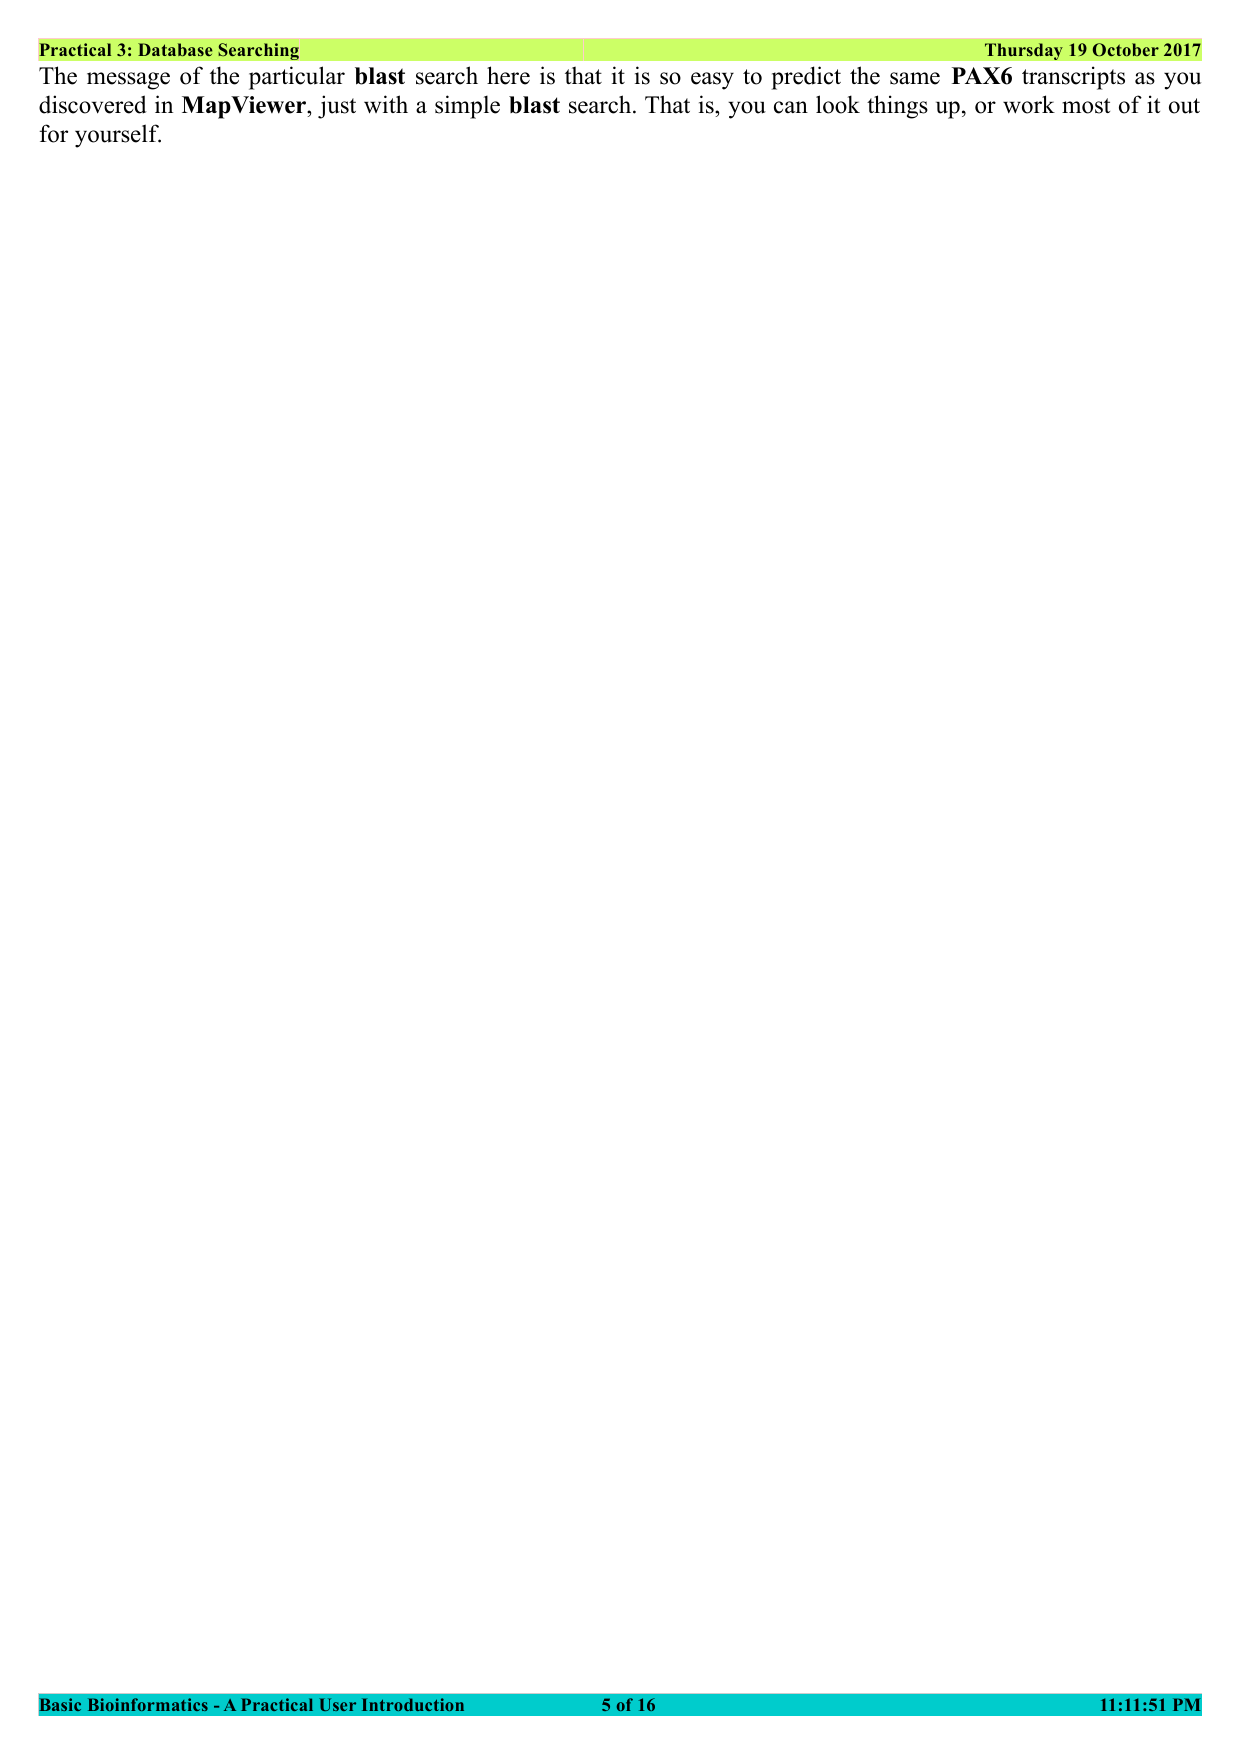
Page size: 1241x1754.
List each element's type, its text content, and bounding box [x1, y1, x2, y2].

text The message of the particular blast search here is that it is so easy to predict the same PAX6 transcripts as you discovered in MapViewer, just with a simple blast search. That is, you can look things up, or work most of it out for yourself. [38, 61, 1202, 148]
